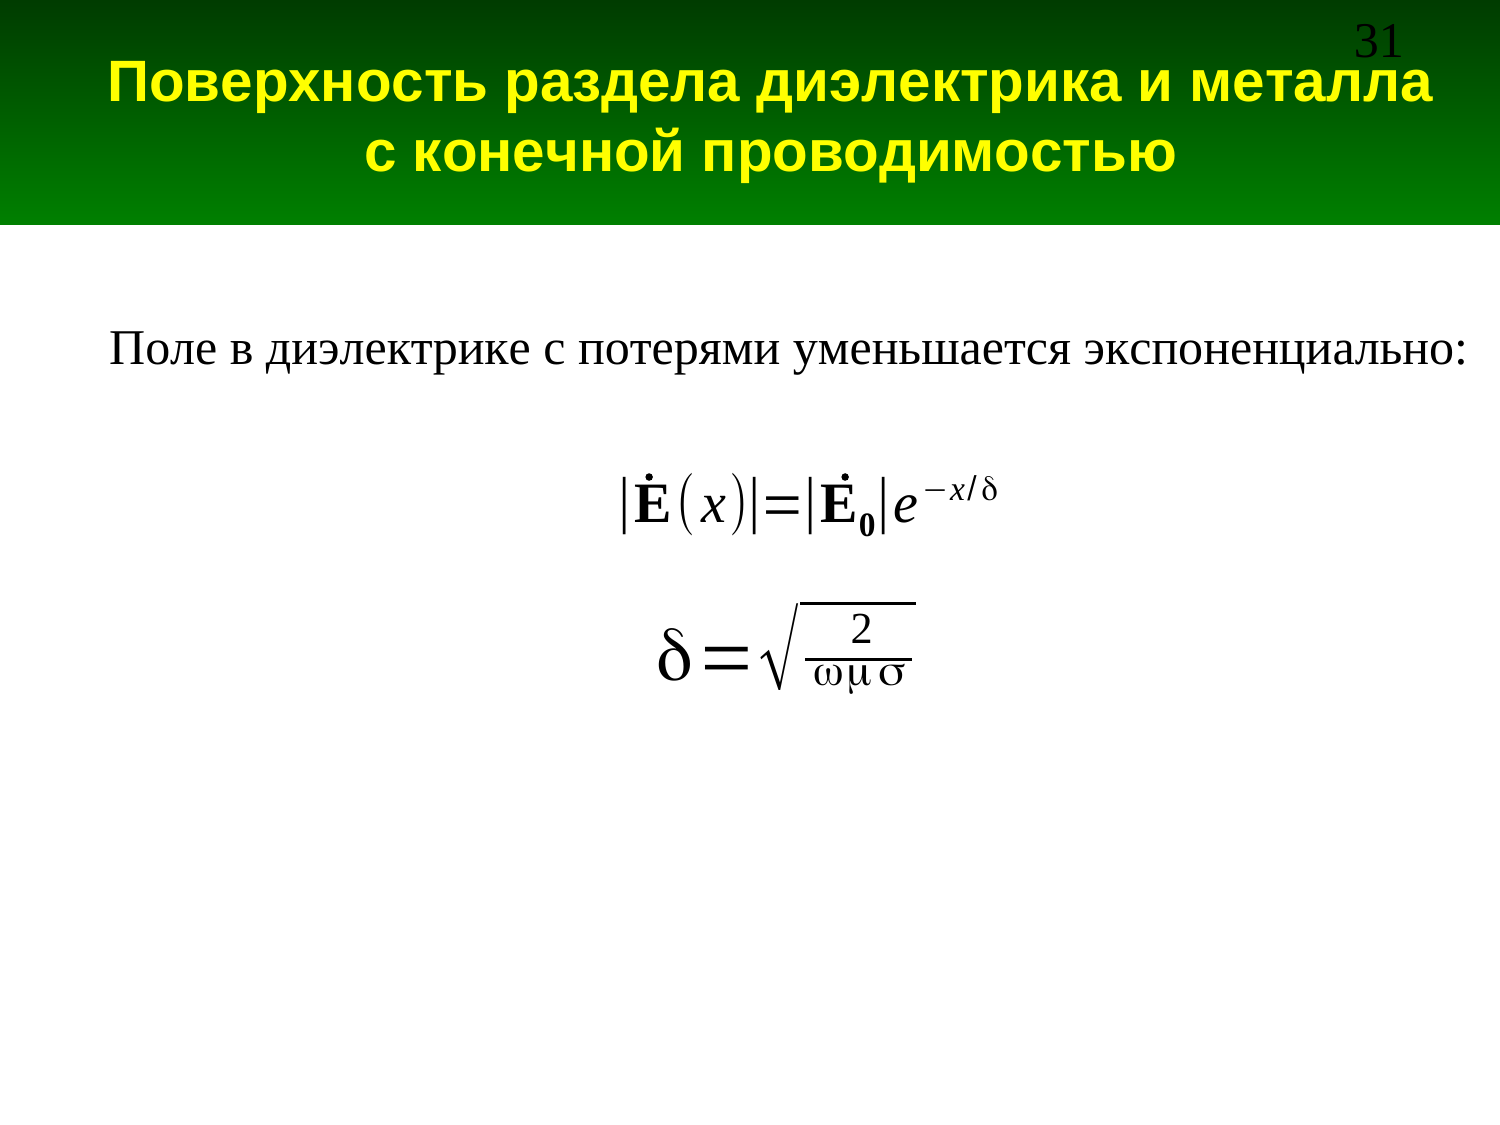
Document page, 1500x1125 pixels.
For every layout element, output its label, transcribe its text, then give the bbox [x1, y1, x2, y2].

chart [599, 468, 1012, 544]
chart [637, 597, 934, 697]
title Поверхность раздела диэлектрика и металла с конечной проводимостью [88, 18, 1453, 207]
text_box Поле в диэлектрике с потерями уменьшается экспоненциально: [94, 307, 1484, 382]
